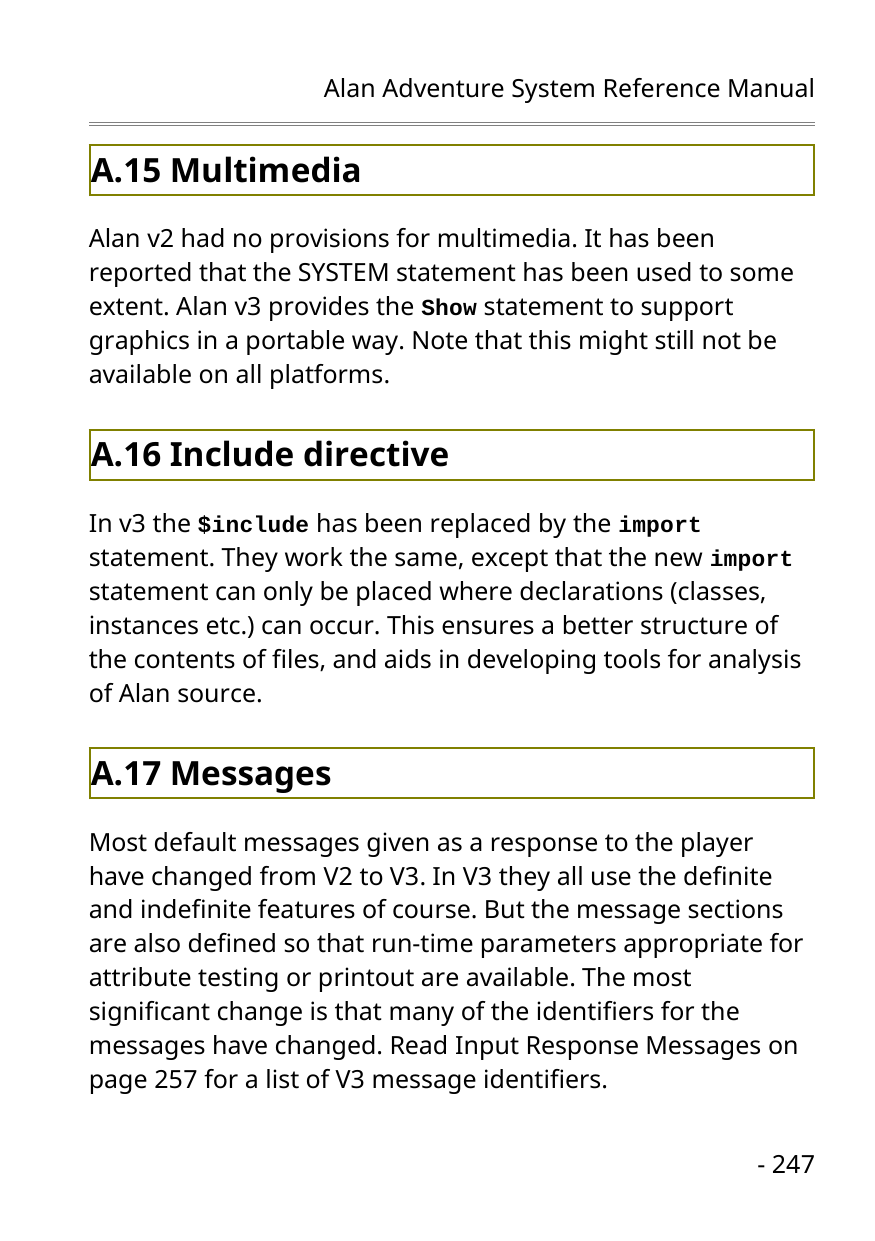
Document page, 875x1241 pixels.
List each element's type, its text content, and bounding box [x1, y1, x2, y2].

subtitle Multimedia [91, 146, 813, 194]
text Most default messages given as a response to the player have changed from V2 to V3. In V3 they all use the definite and indefinite features of course. But the message sections are also defined so that run-time parameters appropriate for attribute testing or printout are available. The most significant change is that many of the identifiers for the messages have changed. Read Input Response Messages on page 214 for a list of V3 message identifiers. [88, 824, 815, 1096]
subtitle Messages [91, 749, 813, 797]
subtitle Include directive [91, 431, 813, 479]
text In v3 the $include has been replaced by the import statement. They work the same, except that the new import statement can only be placed where declarations (classes, instances etc.) can occur. This ensures a better structure of the contents of files, and aids in developing tools for analysis of Alan source. [88, 506, 815, 710]
text Alan v2 had no provisions for multimedia. It has been reported that the SYSTEM statement has been used to some extent. Alan v3 provides the Show statement to support graphics in a portable way. Note that this might still not be available on all platforms. [88, 221, 815, 391]
